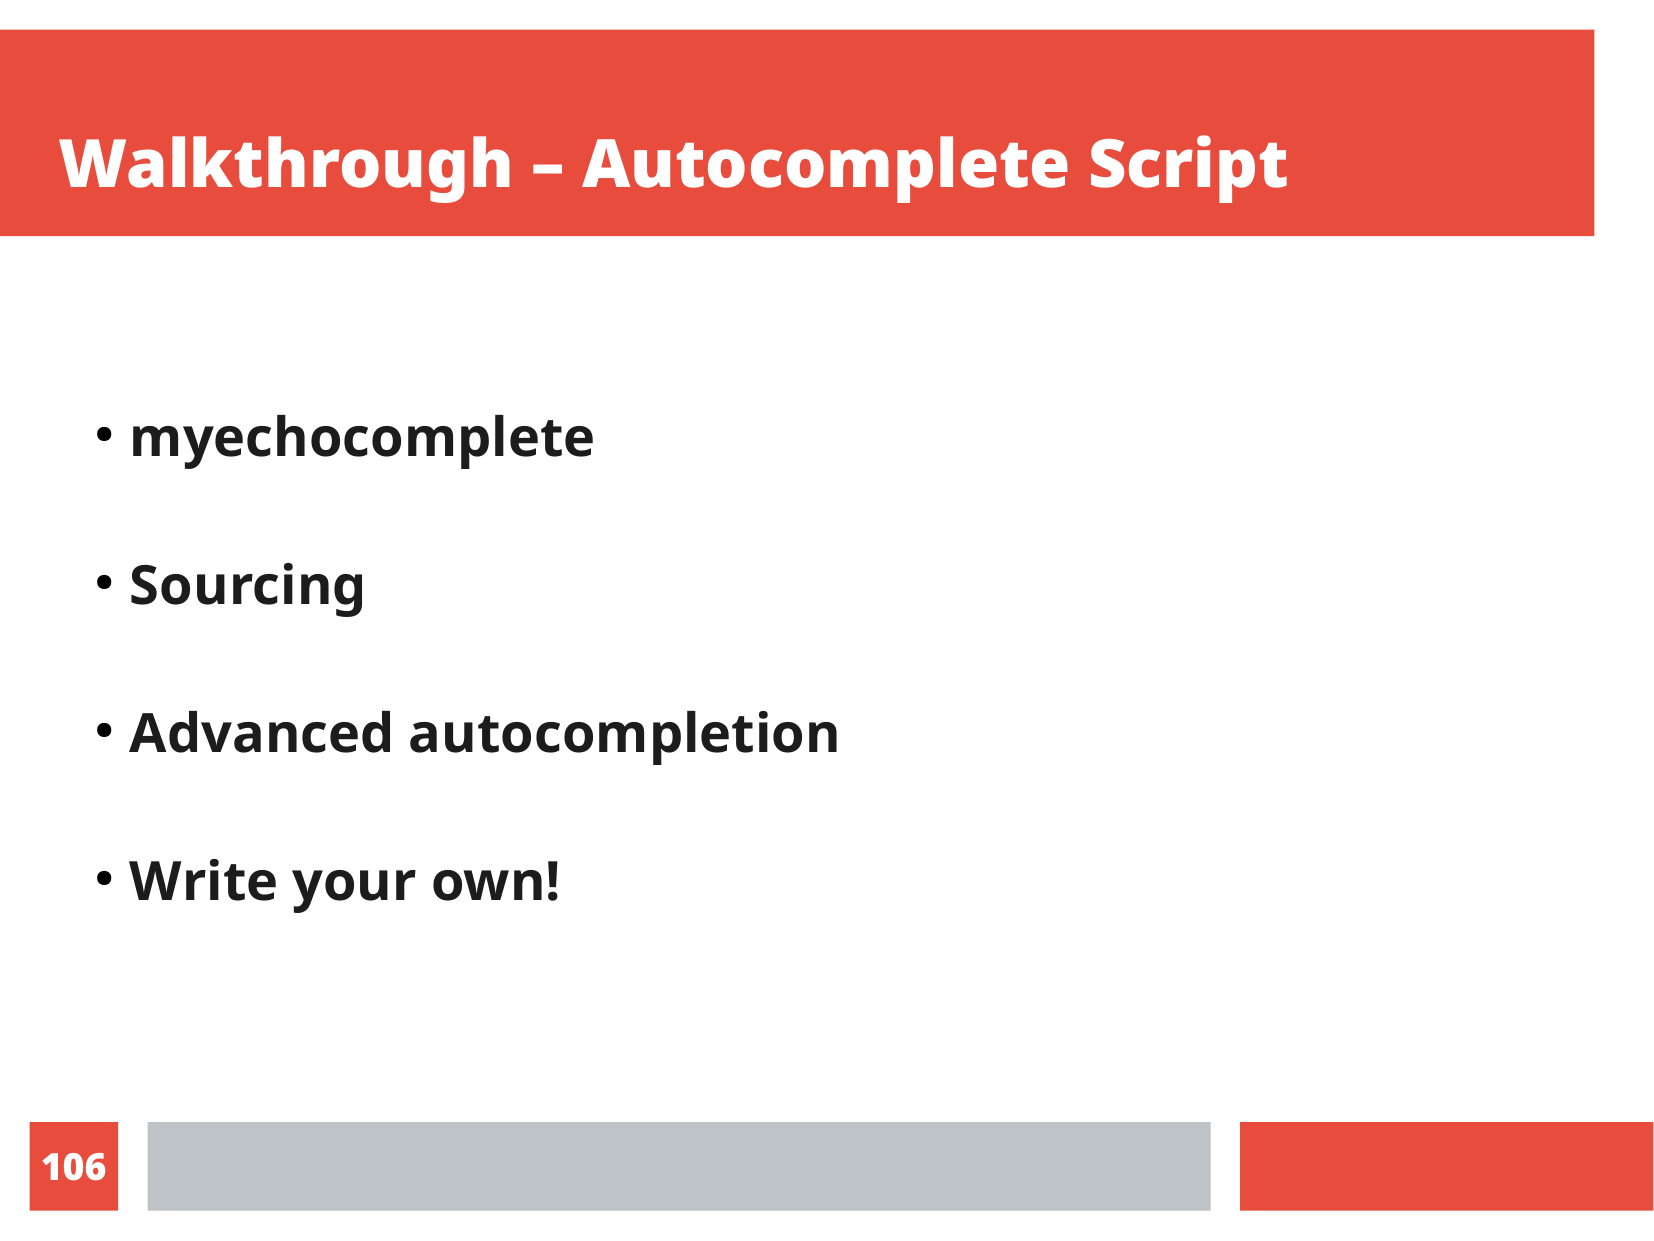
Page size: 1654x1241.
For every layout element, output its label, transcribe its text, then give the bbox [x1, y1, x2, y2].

title Walkthrough – Autocomplete Script [59, 59, 1595, 207]
subtitle myechocomplete Sourcing Advanced autocompletion Write your own! [59, 324, 1565, 1093]
